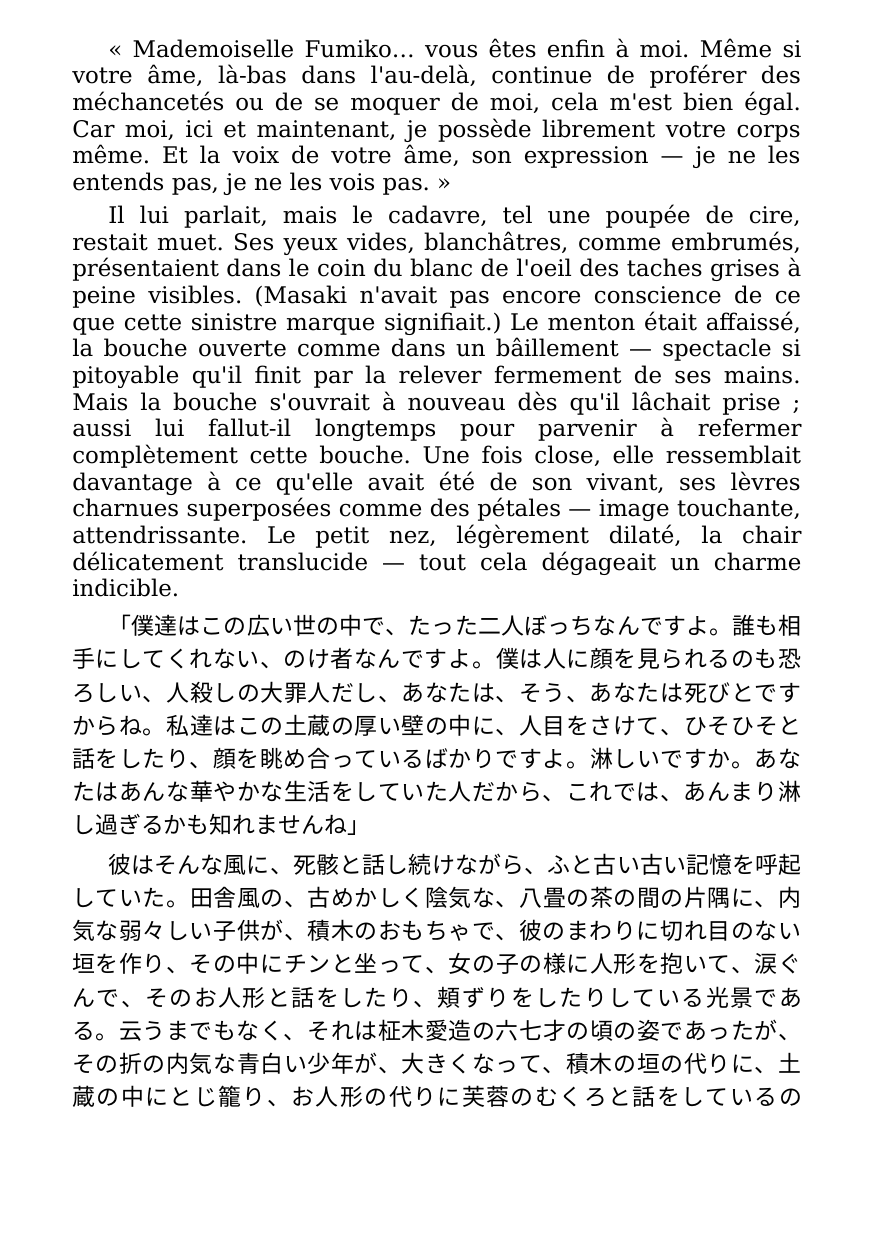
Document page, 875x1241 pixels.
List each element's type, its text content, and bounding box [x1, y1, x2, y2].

text 彼はそんな風に、死骸と話し続けながら、ふと古い古い記憶を呼起していた。田舎風の、古めかしく陰気な、八畳の茶の間の片隅に、内気な弱々しい子供が、積木のおもちゃで、彼のまわりに切れ目のない垣を作り、その中にチンと坐って、女の子の様に人形を抱いて、涙ぐんで、そのお人形と話をしたり、頬ずりをしたりしている光景である。云うまでもなく、それは柾木愛造の六七才の頃の姿であったが、その折の内気な青白い少年が、大きくなって、積木の垣の代りに、土蔵の中にとじ籠り、お人形の代りに芙蓉のむくろと話をしているの [72, 846, 802, 1112]
text 「僕達はこの広い世の中で、たった二人ぼっちなんですよ。誰も相手にしてくれない、のけ者なんですよ。僕は人に顔を見られるのも恐ろしい、人殺しの大罪人だし、あなたは、そう、あなたは死びとですからね。私達はこの土蔵の厚い壁の中に、人目をさけて、ひそひそと話をしたり、顔を眺め合っているばかりですよ。淋しいですか。あなたはあんな華やかな生活をしていた人だから、これでは、あんまり淋し過ぎるかも知れませんね」 [72, 608, 802, 841]
text Il lui parlait, mais le cadavre, tel une poupée de cire, restait muet. Ses yeux vides, blanchâtres, comme embrumés, présentaient dans le coin du blanc de l'oeil des taches grises à peine visibles. (Masaki n'avait pas encore conscience de ce que cette sinistre marque signifiait.) Le menton était affaissé, la bouche ouverte comme dans un bâillement — spectacle si pitoyable qu'il finit par la relever fermement de ses mains. Mais la bouche s'ouvrait à nouveau dès qu'il lâchait prise ; aussi lui fallut-il longtemps pour parvenir à refermer complètement cette bouche. Une fois close, elle ressemblait davantage à ce qu'elle avait été de son vivant, ses lèvres charnues superposées comme des pétales — image touchante, attendrissante. Le petit nez, légèrement dilaté, la chair délicatement translucide — tout cela dégageait un charme indicible. [72, 202, 802, 602]
text « Mademoiselle Fumiko… vous êtes enfin à moi. Même si votre âme, là-bas dans l'au-delà, continue de proférer des méchancetés ou de se moquer de moi, cela m'est bien égal. Car moi, ici et maintenant, je possède librement votre corps même. Et la voix de votre âme, son expression — je ne les entends pas, je ne les vois pas. » [72, 36, 802, 196]
